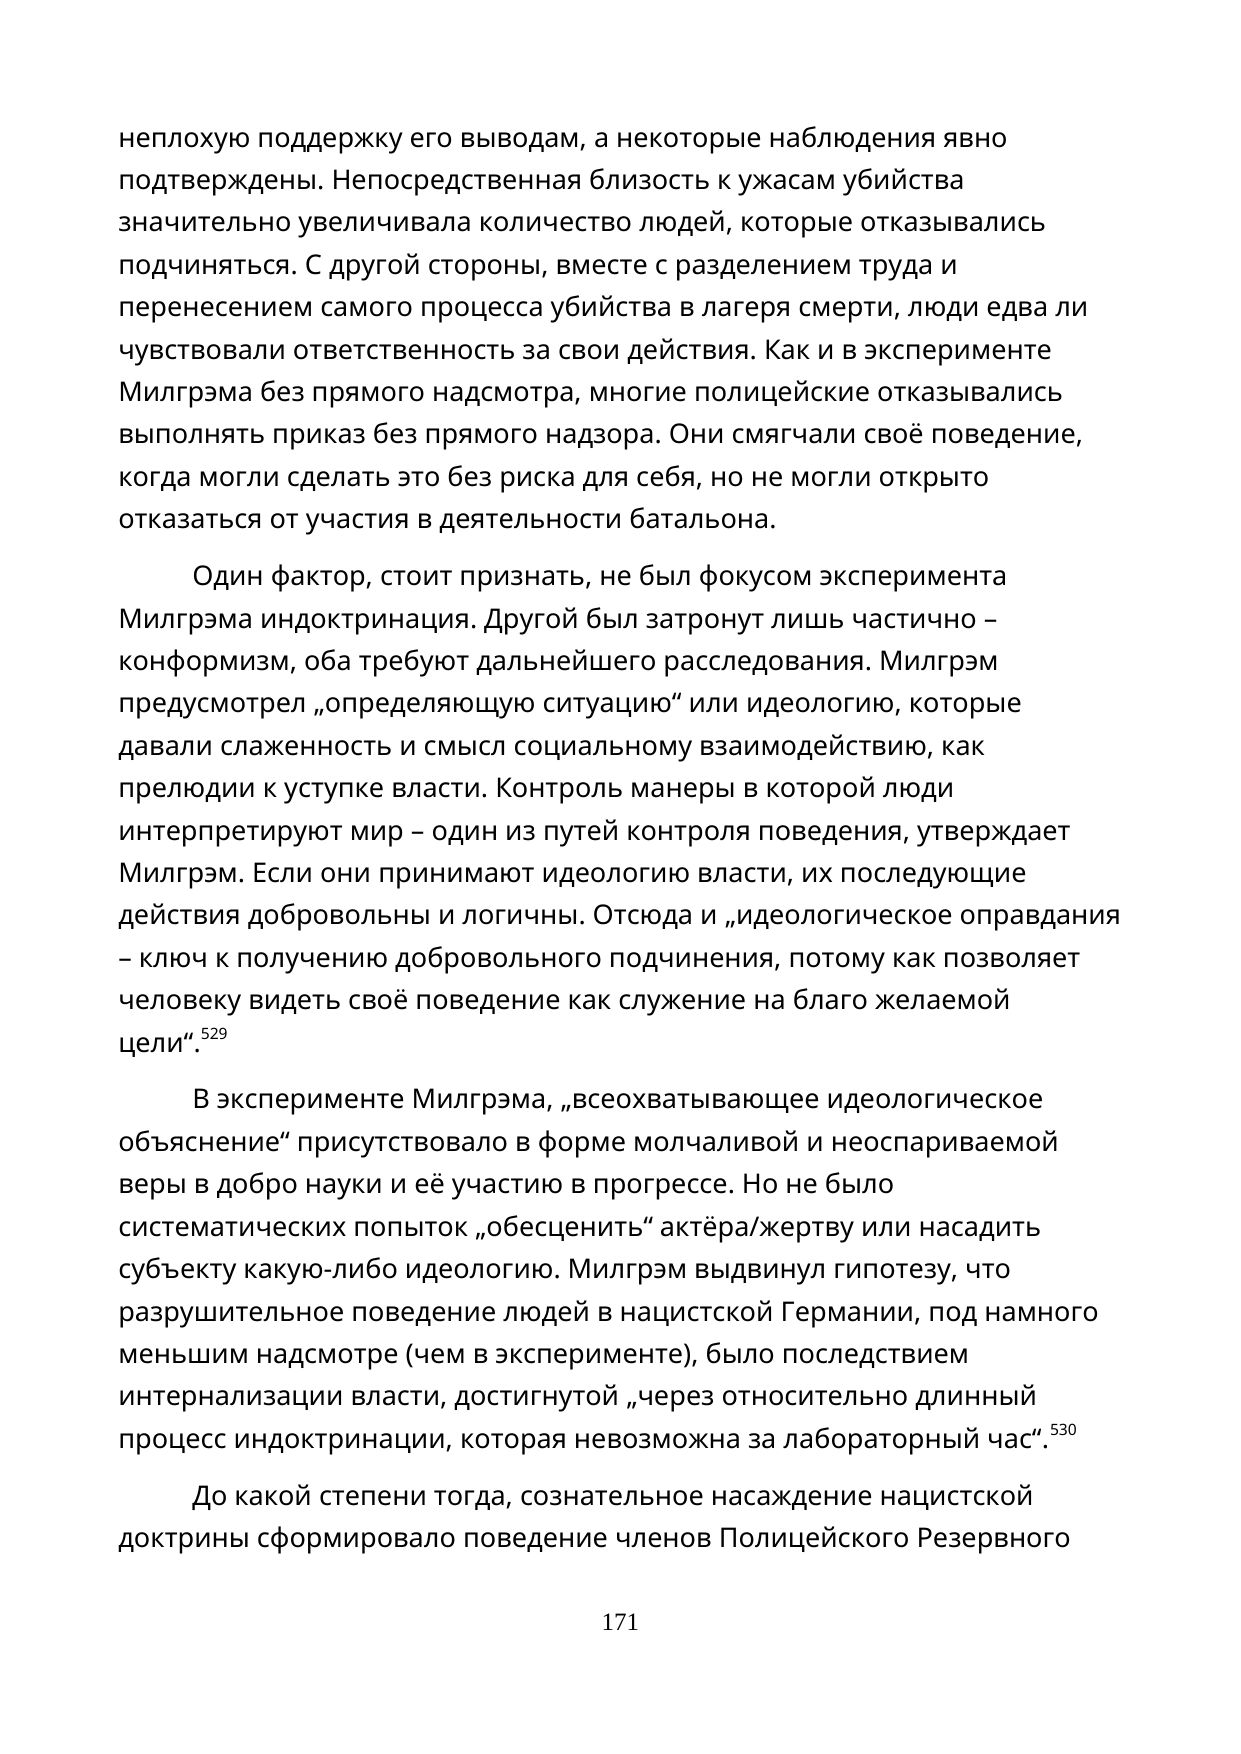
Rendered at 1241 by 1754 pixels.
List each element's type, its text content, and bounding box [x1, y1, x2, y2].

text неплохую поддержку его выводам, а некоторые наблюдения явно подтверждены. Непосредственная близость к ужасам убийства значительно увеличивала количество людей, которые отказывались подчиняться. С другой стороны, вместе с разделением труда и перенесением самого процесса убийства в лагеря смерти, люди едва ли чувствовали ответственность за свои действия. Как и в эксперименте Милгрэма без прямого надсмотра, многие полицейские отказывались выполнять приказ без прямого надзора. Они смягчали своё поведение, когда могли сделать это без риска для себя, но не могли открыто отказаться от участия в деятельности батальона. [118, 118, 1122, 537]
text В эксперименте Милгрэма, „всеохватывающее идеологическое объяснение“ присутствовало в форме молчаливой и неоспариваемой веры в добро науки и её участию в прогрессе. Но не было систематических попыток „обесценить“ актёра/жертву или насадить субъекту какую-либо идеологию. Милгрэм выдвинул гипотезу, что разрушительное поведение людей в нацистской Германии, под намного меньшим надсмотре (чем в эксперименте), было последствием интернализации власти, достигнутой „через относительно длинный процесс индоктринации, которая невозможна за лабораторный час“. [118, 1080, 1122, 1456]
text Один фактор, стоит признать, не был фокусом эксперимента Милгрэма индоктринация. Другой был затронут лишь частично – конформизм, оба требуют дальнейшего расследования. Милгрэм предусмотрел „определяющую ситуацию“ или идеологию, которые давали слаженность и смысл социальному взаимодействию, как прелюдии к уступке власти. Контроль манеры в которой люди интерпретируют мир – один из путей контроля поведения, утверждает Милгрэм. Если они принимают идеологию власти, их последующие действия добровольны и логичны. Отсюда и „идеологическое оправдания – ключ к получению добровольного подчинения, потому как позволяет человеку видеть своё поведение как служение на благо желаемой цели“. [118, 557, 1122, 1060]
text До какой степени тогда, сознательное насаждение нацистской доктрины сформировало поведение членов Полицейского Резервного [118, 1476, 1122, 1555]
